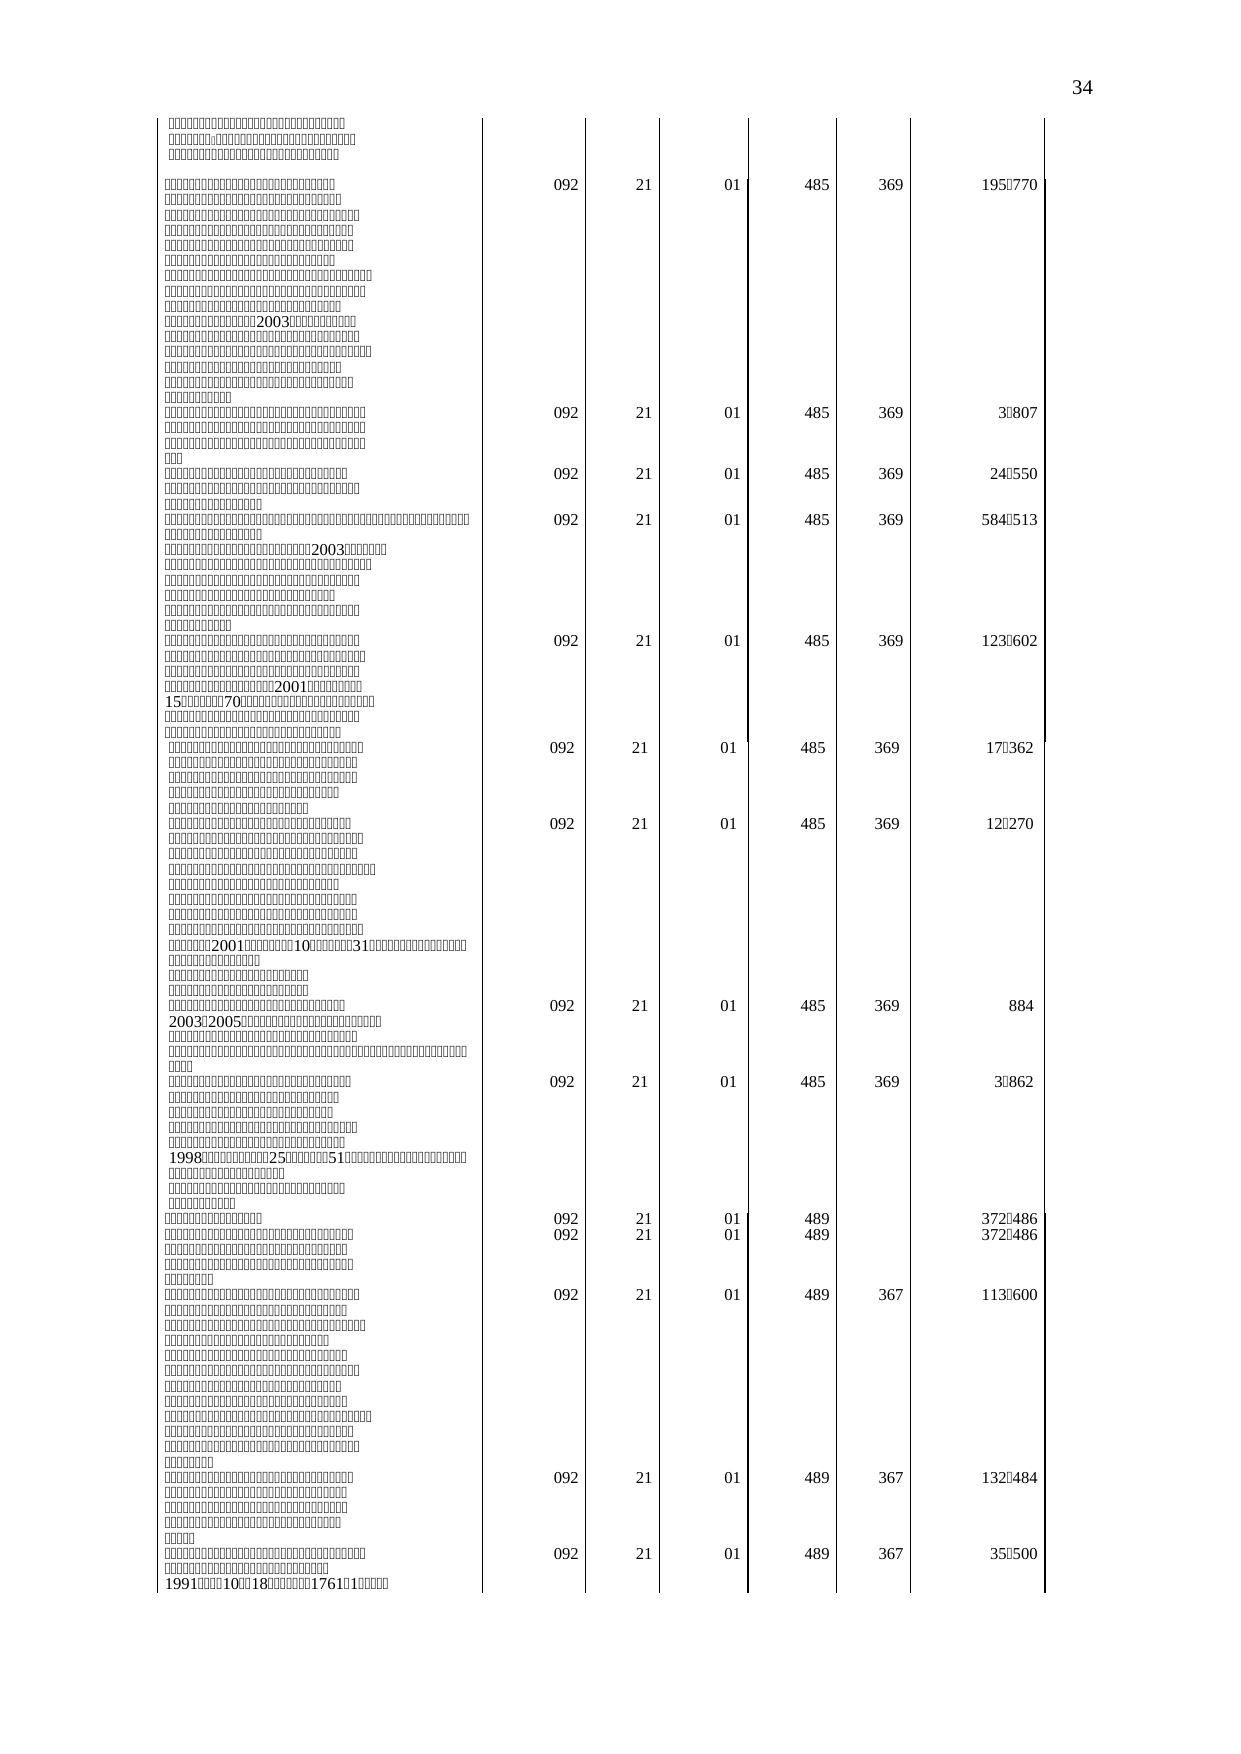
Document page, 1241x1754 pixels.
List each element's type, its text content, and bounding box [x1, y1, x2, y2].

table_cell  [483, 1076, 585, 1213]
table_cell  [586, 1213, 659, 1228]
table_cell  [586, 818, 659, 1000]
table_cell  [660, 635, 747, 742]
table_cell  [586, 635, 659, 742]
table_cell  [749, 818, 836, 1000]
table_cell  [586, 1472, 659, 1548]
table_cell  [837, 818, 910, 1000]
table_cell  [483, 179, 585, 407]
table_cell  [586, 1289, 659, 1472]
table_cell  [911, 1472, 1044, 1548]
table_cell  [483, 1548, 585, 1593]
table_cell        [158, 514, 482, 635]
table_cell  [586, 407, 659, 468]
table_cell  [911, 1213, 1044, 1228]
table_cell  [749, 407, 836, 468]
table_cell  [749, 179, 836, 407]
table_cell  [911, 1289, 1044, 1472]
table_cell  [837, 1000, 910, 1076]
table_cell     [158, 1000, 482, 1076]
table_cell  [586, 742, 659, 818]
table_cell  [660, 514, 747, 635]
table_cell  [911, 407, 1044, 468]
table_cell  [660, 818, 748, 1000]
table_cell  [911, 468, 1044, 513]
table_cell [749, 118, 836, 179]
table_cell  [911, 179, 1044, 407]
table_cell [837, 118, 910, 179]
table_cell  [911, 1548, 1044, 1593]
table_cell  [586, 514, 659, 635]
table_cell  [660, 468, 747, 513]
table_cell  [660, 407, 747, 468]
table_cell    [158, 468, 482, 513]
table_cell  [660, 1076, 748, 1213]
table_cell  [749, 1472, 836, 1548]
table_cell  [749, 1289, 836, 1472]
table_cell  [911, 1228, 1044, 1289]
table_cell  [660, 1228, 747, 1289]
table_cell  [749, 742, 836, 818]
table_cell  [749, 1076, 836, 1213]
table_cell  [483, 1472, 585, 1548]
table_cell  [837, 1548, 910, 1593]
table_cell  [837, 179, 910, 407]
table_cell  [483, 1000, 585, 1076]
table_cell    [158, 1548, 482, 1593]
table_cell  [911, 818, 1044, 1000]
table_cell  [483, 818, 585, 1000]
table_cell      [158, 742, 482, 818]
table_cell      [158, 1472, 482, 1548]
table_cell  [837, 1472, 910, 1548]
table_cell    [158, 118, 482, 179]
table_cell  [483, 635, 585, 742]
table_cell [483, 118, 585, 179]
table_cell  [586, 1076, 659, 1213]
table_cell  [837, 468, 910, 513]
table_cell  [749, 514, 836, 635]
table_cell         [158, 1076, 482, 1213]
table_cell  [911, 742, 1044, 818]
table_cell [586, 118, 659, 179]
table_cell     [158, 1228, 482, 1289]
table_cell  [483, 407, 585, 468]
table_cell [837, 1213, 910, 1228]
table_cell  [837, 742, 910, 818]
table_cell  [483, 742, 585, 818]
table_cell  [586, 179, 659, 407]
table_cell  [837, 1076, 910, 1213]
table_cell  [837, 407, 910, 468]
table_cell  [911, 514, 1044, 635]
table_cell     [158, 407, 482, 468]
table_cell  [483, 1289, 585, 1472]
table_cell  [837, 1289, 910, 1472]
table_cell  [586, 468, 659, 513]
table_cell  [749, 1213, 836, 1228]
table_cell  [660, 742, 748, 818]
table_cell  [749, 1548, 836, 1593]
table_cell  [660, 1213, 747, 1228]
table_cell  [158, 1213, 482, 1228]
table_cell            [158, 818, 482, 1000]
table_cell  [586, 1000, 659, 1076]
table_cell [911, 118, 1044, 179]
table_cell  [911, 1000, 1044, 1076]
table_cell  [660, 1472, 747, 1548]
table_cell  [911, 1076, 1044, 1213]
table_cell  [660, 179, 747, 407]
table_cell  [837, 514, 910, 635]
table_cell  [483, 1228, 585, 1289]
table_cell  [483, 514, 585, 635]
table_cell  [660, 1000, 748, 1076]
table_cell [837, 1228, 910, 1289]
table_cell  [749, 468, 836, 513]
table_cell                [158, 179, 482, 407]
table_cell  [749, 1000, 836, 1076]
table_cell  [483, 1213, 585, 1228]
table_cell [660, 118, 748, 179]
table_cell        [158, 635, 482, 742]
table_cell  [586, 1228, 659, 1289]
table_cell  [586, 1548, 659, 1593]
table_cell  [911, 635, 1044, 742]
table_cell  [483, 468, 585, 513]
table_cell             [158, 1289, 482, 1472]
table_cell  [837, 635, 910, 742]
table_cell  [749, 635, 836, 742]
table_cell  [660, 1289, 747, 1472]
table_cell  [749, 1228, 836, 1289]
table_cell  [660, 1548, 747, 1593]
